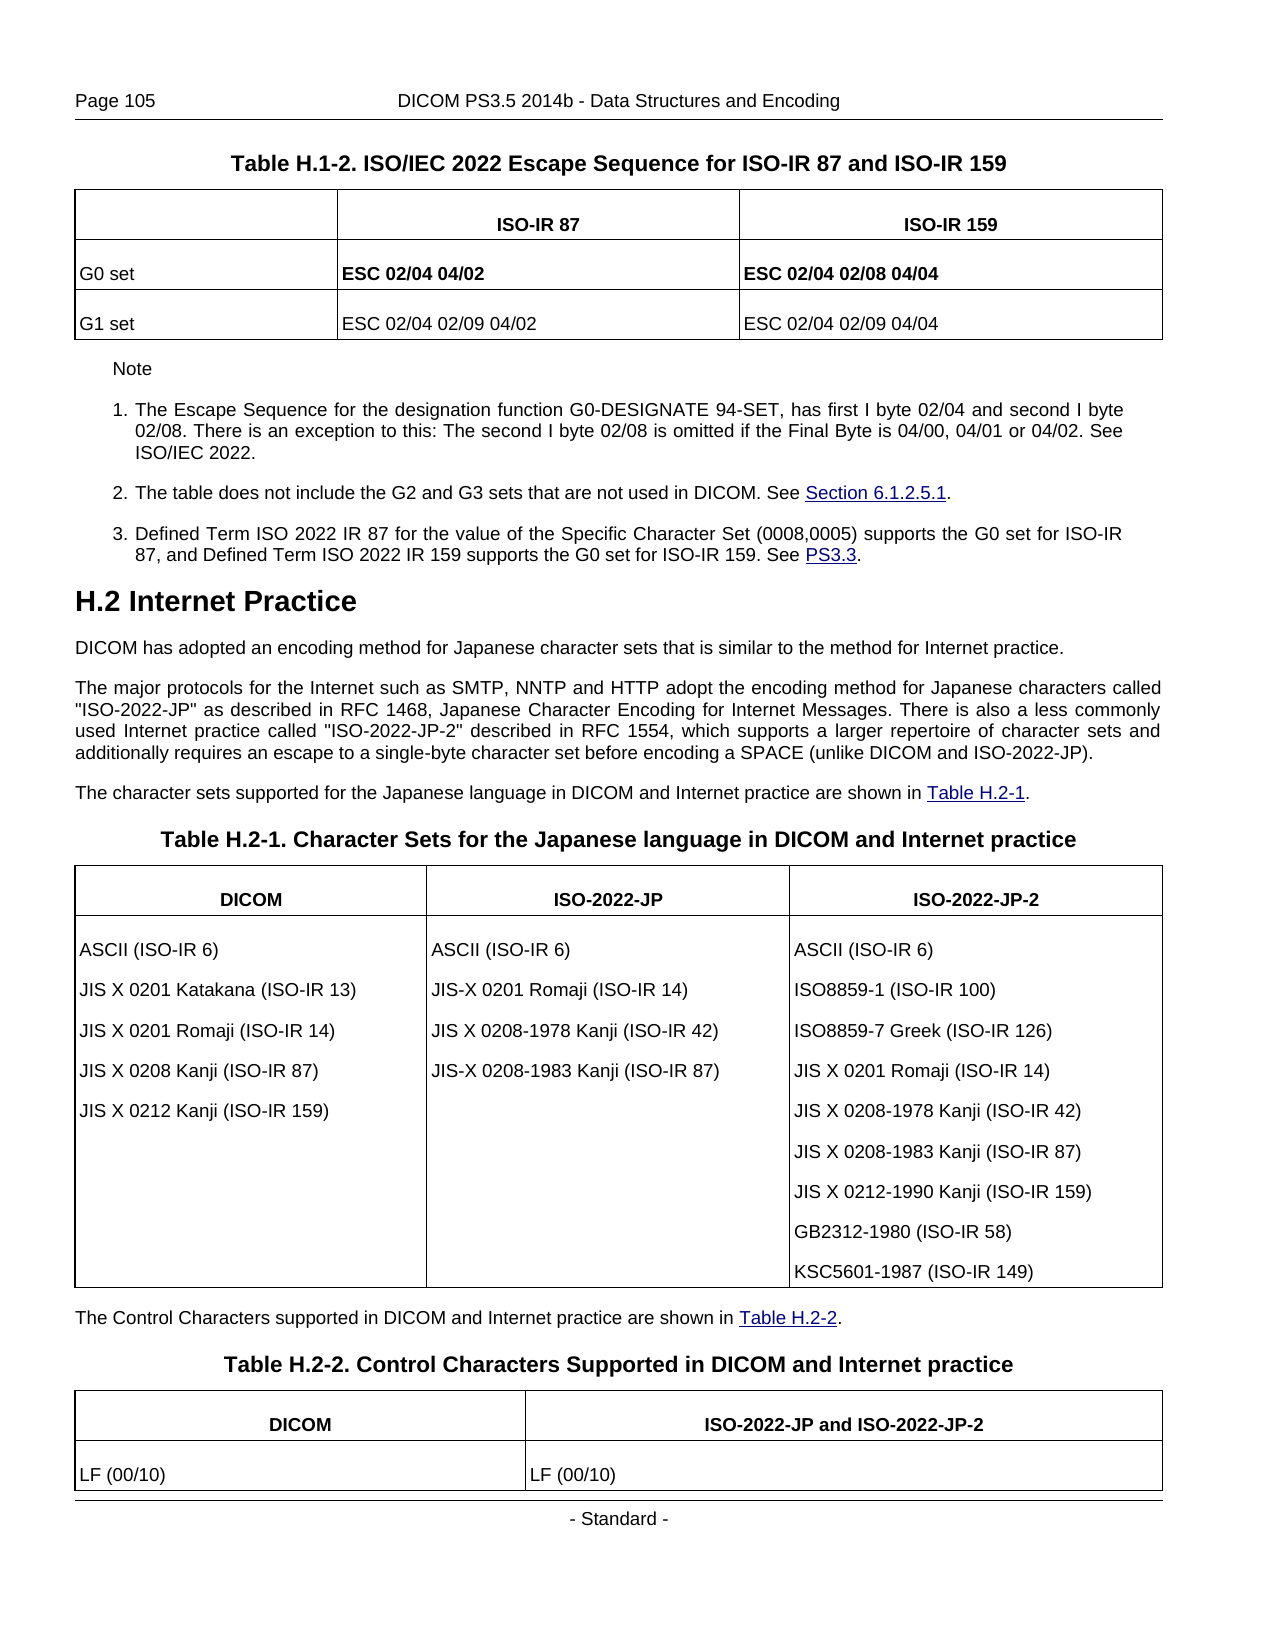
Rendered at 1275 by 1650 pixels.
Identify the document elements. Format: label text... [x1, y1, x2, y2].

text Table H.2-2. Control Characters Supported in DICOM and Internet practice [75, 1351, 1162, 1377]
table_cell G1 set [76, 290, 337, 338]
table_cell ESC 02/04 02/09 04/02 [338, 290, 739, 338]
list The table does not include the G2 and G3 sets that are not used in DICOM. See Section 6.1.2.5.1. [112, 482, 1125, 503]
text Table H.1-2. ISO/IEC 2022 Escape Sequence for ISO-IR 87 and ISO-IR 159 [75, 150, 1162, 176]
table_cell ASCII (ISO-IR 6) ISO8859-1 (ISO-IR 100) ISO8859-7 Greek (ISO-IR 126) JIS X 0201 Romaji (ISO-IR 14) JIS X 0208-1978 Kanji (ISO-IR 42) JIS X 0208-1983 Kanji (ISO-IR 87) JIS X 0212-1990 Kanji (ISO-IR 159) GB2312-1980 (ISO-IR 58) KSC5601-1987 (ISO-IR 149) [790, 916, 1162, 1287]
table_cell ESC 02/04 02/09 04/04 [740, 290, 1162, 338]
table_cell LF (00/10) [526, 1441, 1162, 1490]
list The Escape Sequence for the designation function G0-DESIGNATE 94-SET, has first I byte 02/04 and second I byte 02/08. There is an exception to this: The second I byte 02/08 is omitted if the Final Byte is 04/00, 04/01 or 04/02. See ISO/IEC 2022. [112, 398, 1125, 463]
table_header ISO-2022-JP and ISO-2022-JP-2 [526, 1391, 1162, 1440]
table_cell ASCII (ISO-IR 6) JIS X 0201 Katakana (ISO-IR 13) JIS X 0201 Romaji (ISO-IR 14) JIS X 0208 Kanji (ISO-IR 87) JIS X 0212 Kanji (ISO-IR 159) [76, 916, 426, 1287]
table_header ISO-IR 87 [338, 190, 739, 239]
table_header [76, 190, 337, 239]
text The Control Characters supported in DICOM and Internet practice are shown in Table H.2-2. [75, 1307, 1162, 1328]
table_cell ESC 02/04 02/08 04/04 [740, 240, 1162, 289]
text The character sets supported for the Japanese language in DICOM and Internet practice are shown in Table H.2-1. [75, 782, 1162, 803]
table_header DICOM [76, 866, 426, 915]
list Defined Term ISO 2022 IR 87 for the value of the Specific Character Set (0008,0005) supports the G0 set for ISO-IR 87, and Defined Term ISO 2022 IR 159 supports the G0 set for ISO-IR 159. See PS3.3. [112, 522, 1125, 565]
table_cell ASCII (ISO-IR 6) JIS-X 0201 Romaji (ISO-IR 14) JIS X 0208-1978 Kanji (ISO-IR 42) JIS-X 0208-1983 Kanji (ISO-IR 87) [427, 916, 789, 1287]
table_cell G0 set [76, 240, 337, 289]
text DICOM has adopted an encoding method for Japanese character sets that is similar to the method for Internet practice. [75, 636, 1162, 658]
text H.2 Internet Practice [75, 584, 1162, 618]
table_header ISO-2022-JP-2 [790, 866, 1162, 915]
text Note [112, 358, 1125, 380]
text The major protocols for the Internet such as SMTP, NNTP and HTTP adopt the encoding method for Japanese characters called "ISO-2022-JP" as described in RFC 1468, Japanese Character Encoding for Internet Messages. There is also a less commonly used Internet practice called "ISO-2022-JP-2" described in RFC 1554, which supports a larger repertoire of character sets and additionally requires an escape to a single-byte character set before encoding a SPACE (unlike DICOM and ISO-2022-JP). [75, 677, 1162, 763]
table_cell LF (00/10) [76, 1441, 525, 1490]
table_header ISO-IR 159 [740, 190, 1162, 239]
table_header ISO-2022-JP [427, 866, 789, 915]
text Table H.2-1. Character Sets for the Japanese language in DICOM and Internet practice [75, 826, 1162, 852]
table_header DICOM [76, 1391, 525, 1440]
table_cell ESC 02/04 04/02 [338, 240, 739, 289]
